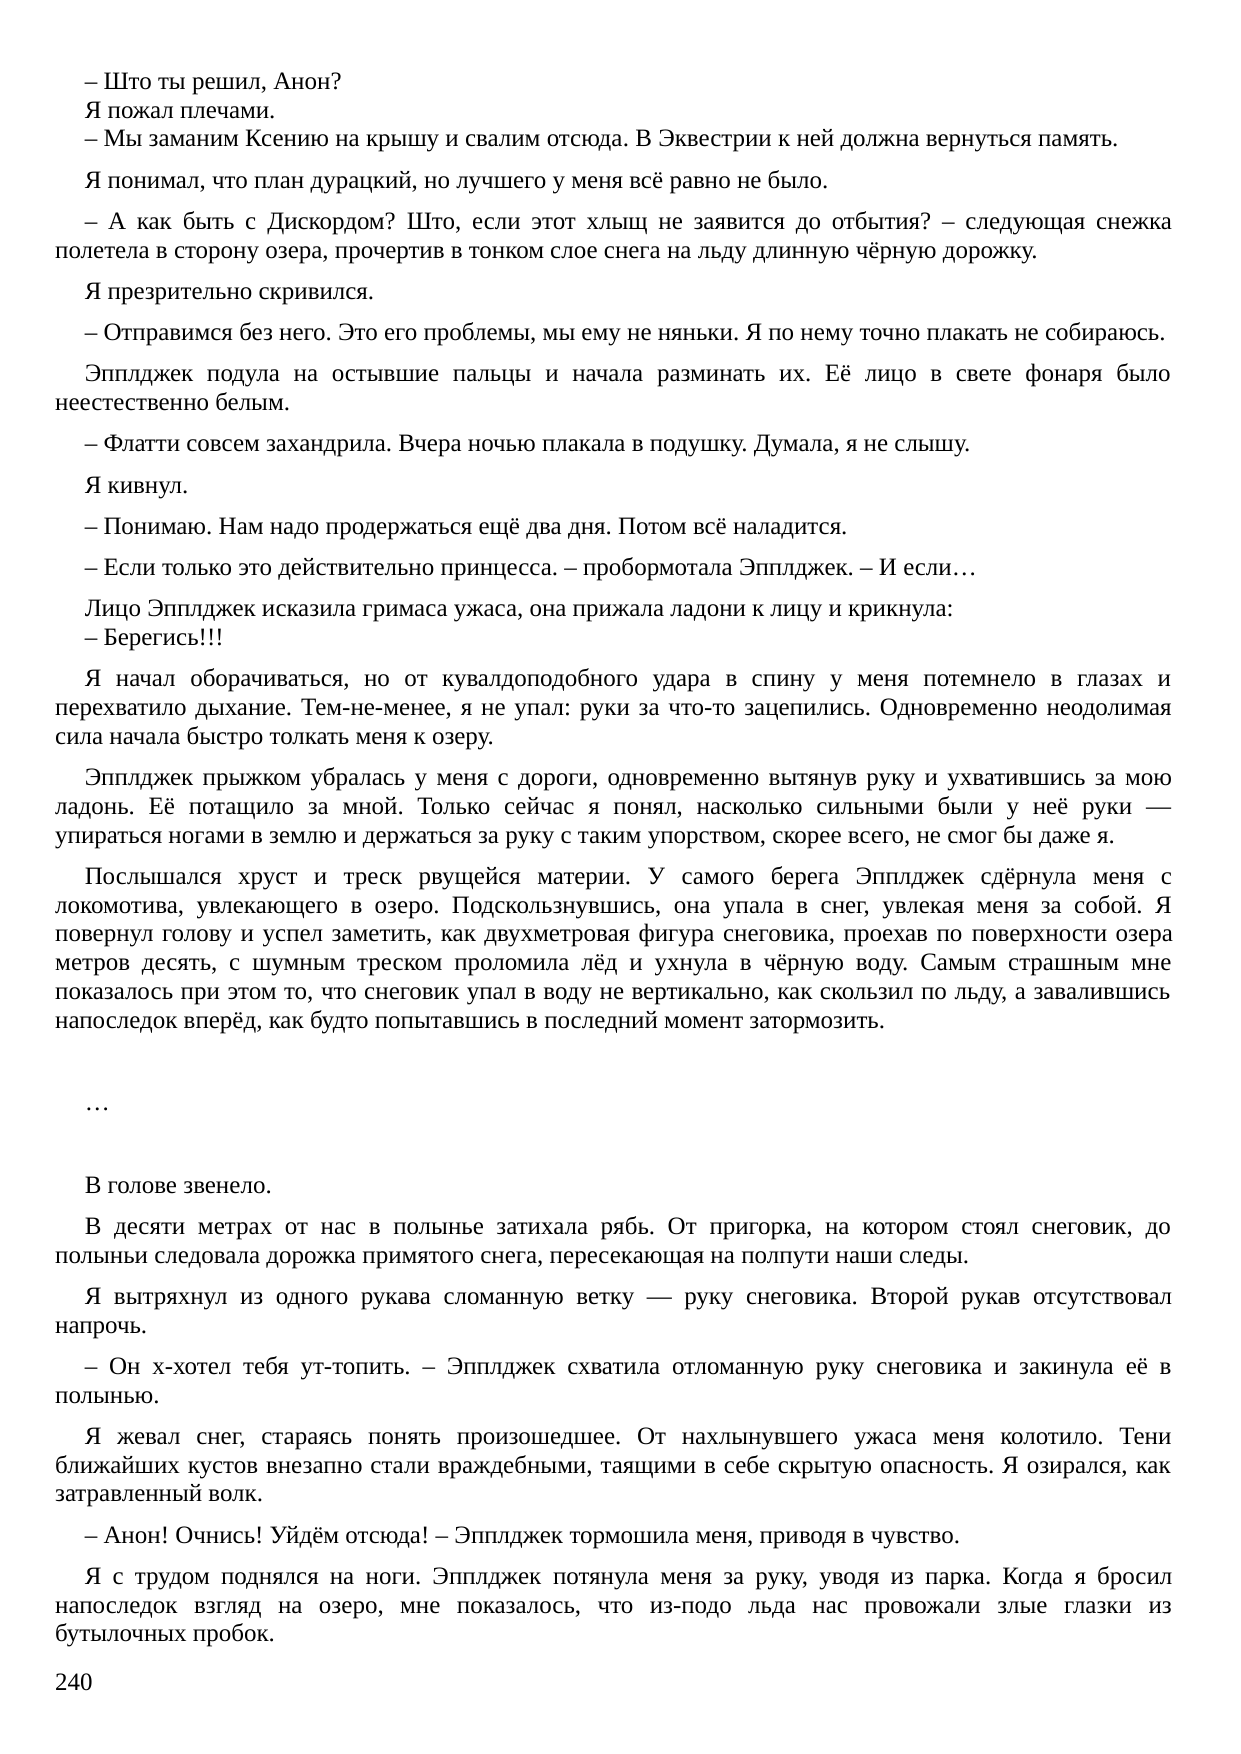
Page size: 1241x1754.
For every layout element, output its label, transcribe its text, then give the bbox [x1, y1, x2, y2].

text – Если только это действительно принцесса. – пробормотала Эпплджек. – И если… [55, 552, 1173, 581]
text Я вытряхнул из одного рукава сломанную ветку — руку снеговика. Второй рукав отсутствовал напрочь. [55, 1281, 1173, 1338]
text – Он х-хотел тебя ут-топить. – Эпплджек схватила отломанную руку снеговика и закинула её в полынью. [55, 1351, 1173, 1408]
text – Што ты решил, Анон? [55, 66, 1173, 95]
text В голове звенело. [55, 1170, 1173, 1198]
text – Берегись!!! [55, 622, 1173, 651]
text Лицо Эпплджек исказила гримаса ужаса, она прижала ладони к лицу и крикнула: [55, 593, 1173, 622]
text – Отправимся без него. Это его проблемы, мы ему не няньки. Я по нему точно плакать не собираюсь. [55, 317, 1173, 346]
text – Флатти совсем захандрила. Вчера ночью плакала в подушку. Думала, я не слышу. [55, 428, 1173, 457]
text … [55, 1087, 1173, 1116]
text Послышался хруст и треск рвущейся материи. У самого берега Эпплджек сдёрнула меня с локомотива, увлекающего в озеро. Подскользнувшись, она упала в снег, увлекая меня за собой. Я повернул голову и успел заметить, как двухметровая фигура снеговика, проехав по поверхности озера метров десять, с шумным треском проломила лёд и ухнула в чёрную воду. Самым страшным мне показалось при этом то, что снеговик упал в воду не вертикально, как скользил по льду, а завалившись напоследок вперёд, как будто попытавшись в последний момент затормозить. [55, 861, 1173, 1033]
text – Мы заманим Ксению на крышу и свалим отсюда. В Эквестрии к ней должна вернуться память. [55, 123, 1173, 152]
text – А как быть с Дискордом? Што, если этот хлыщ не заявится до отбытия? – следующая снежка полетела в сторону озера, прочертив в тонком слое снега на льду длинную чёрную дорожку. [55, 206, 1173, 263]
text Я понимал, что план дурацкий, но лучшего у меня всё равно не было. [55, 165, 1173, 193]
text – Анон! Очнись! Уйдём отсюда! – Эпплджек тормошила меня, приводя в чувство. [55, 1520, 1173, 1548]
text Я кивнул. [55, 470, 1173, 498]
text – Понимаю. Нам надо продержаться ещё два дня. Потом всё наладится. [55, 511, 1173, 540]
text Я начал оборачиваться, но от кувалдоподобного удара в спину у меня потемнело в глазах и перехватило дыхание. Тем-не-менее, я не упал: руки за что-то зацепились. Одновременно неодолимая сила начала быстро толкать меня к озеру. [55, 663, 1173, 750]
text Эпплджек прыжком убралась у меня с дороги, одновременно вытянув руку и ухватившись за мою ладонь. Её потащило за мной. Только сейчас я понял, насколько сильными были у неё руки — упираться ногами в землю и держаться за руку с таким упорством, скорее всего, не смог бы даже я. [55, 762, 1173, 848]
text Я жевал снег, стараясь понять произошедшее. От нахлынувшего ужаса меня колотило. Тени ближайших кустов внезапно стали враждебными, таящими в себе скрытую опасность. Я озирался, как затравленный волк. [55, 1421, 1173, 1507]
text В десяти метрах от нас в полынье затихала рябь. От пригорка, на котором стоял снеговик, до полыньи следовала дорожка примятого снега, пересекающая на полпути наши следы. [55, 1211, 1173, 1268]
text Я пожал плечами. [55, 95, 1173, 123]
text Я с трудом поднялся на ноги. Эпплджек потянула меня за руку, уводя из парка. Когда я бросил напоследок взгляд на озеро, мне показалось, что из-подо льда нас провожали злые глазки из бутылочных пробок. [55, 1561, 1173, 1647]
text Эпплджек подула на остывшие пальцы и начала разминать их. Её лицо в свете фонаря было неестественно белым. [55, 358, 1173, 416]
text Я презрительно скривился. [55, 276, 1173, 305]
